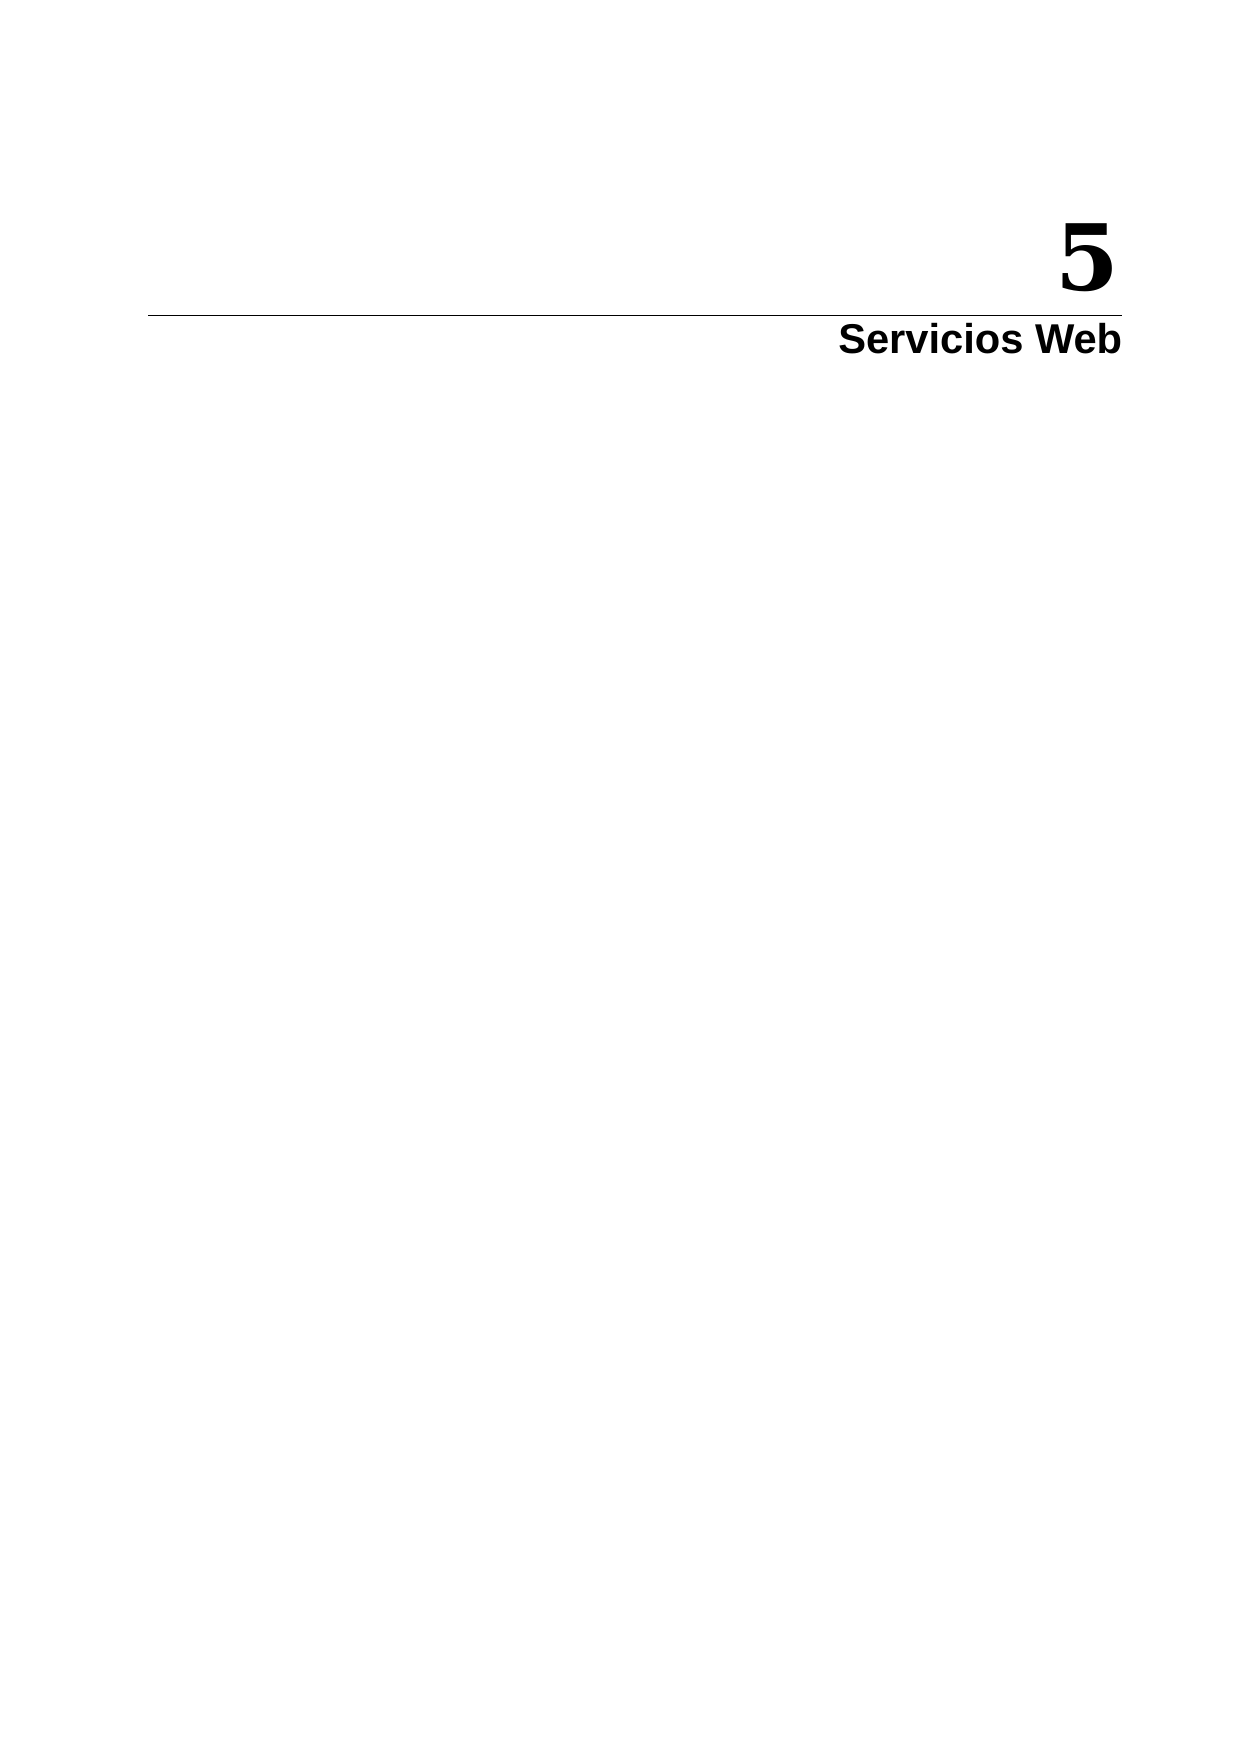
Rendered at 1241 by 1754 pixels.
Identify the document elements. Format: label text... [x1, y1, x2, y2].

text Servicios Web [148, 316, 1122, 363]
subtitle 5 [148, 201, 1122, 315]
